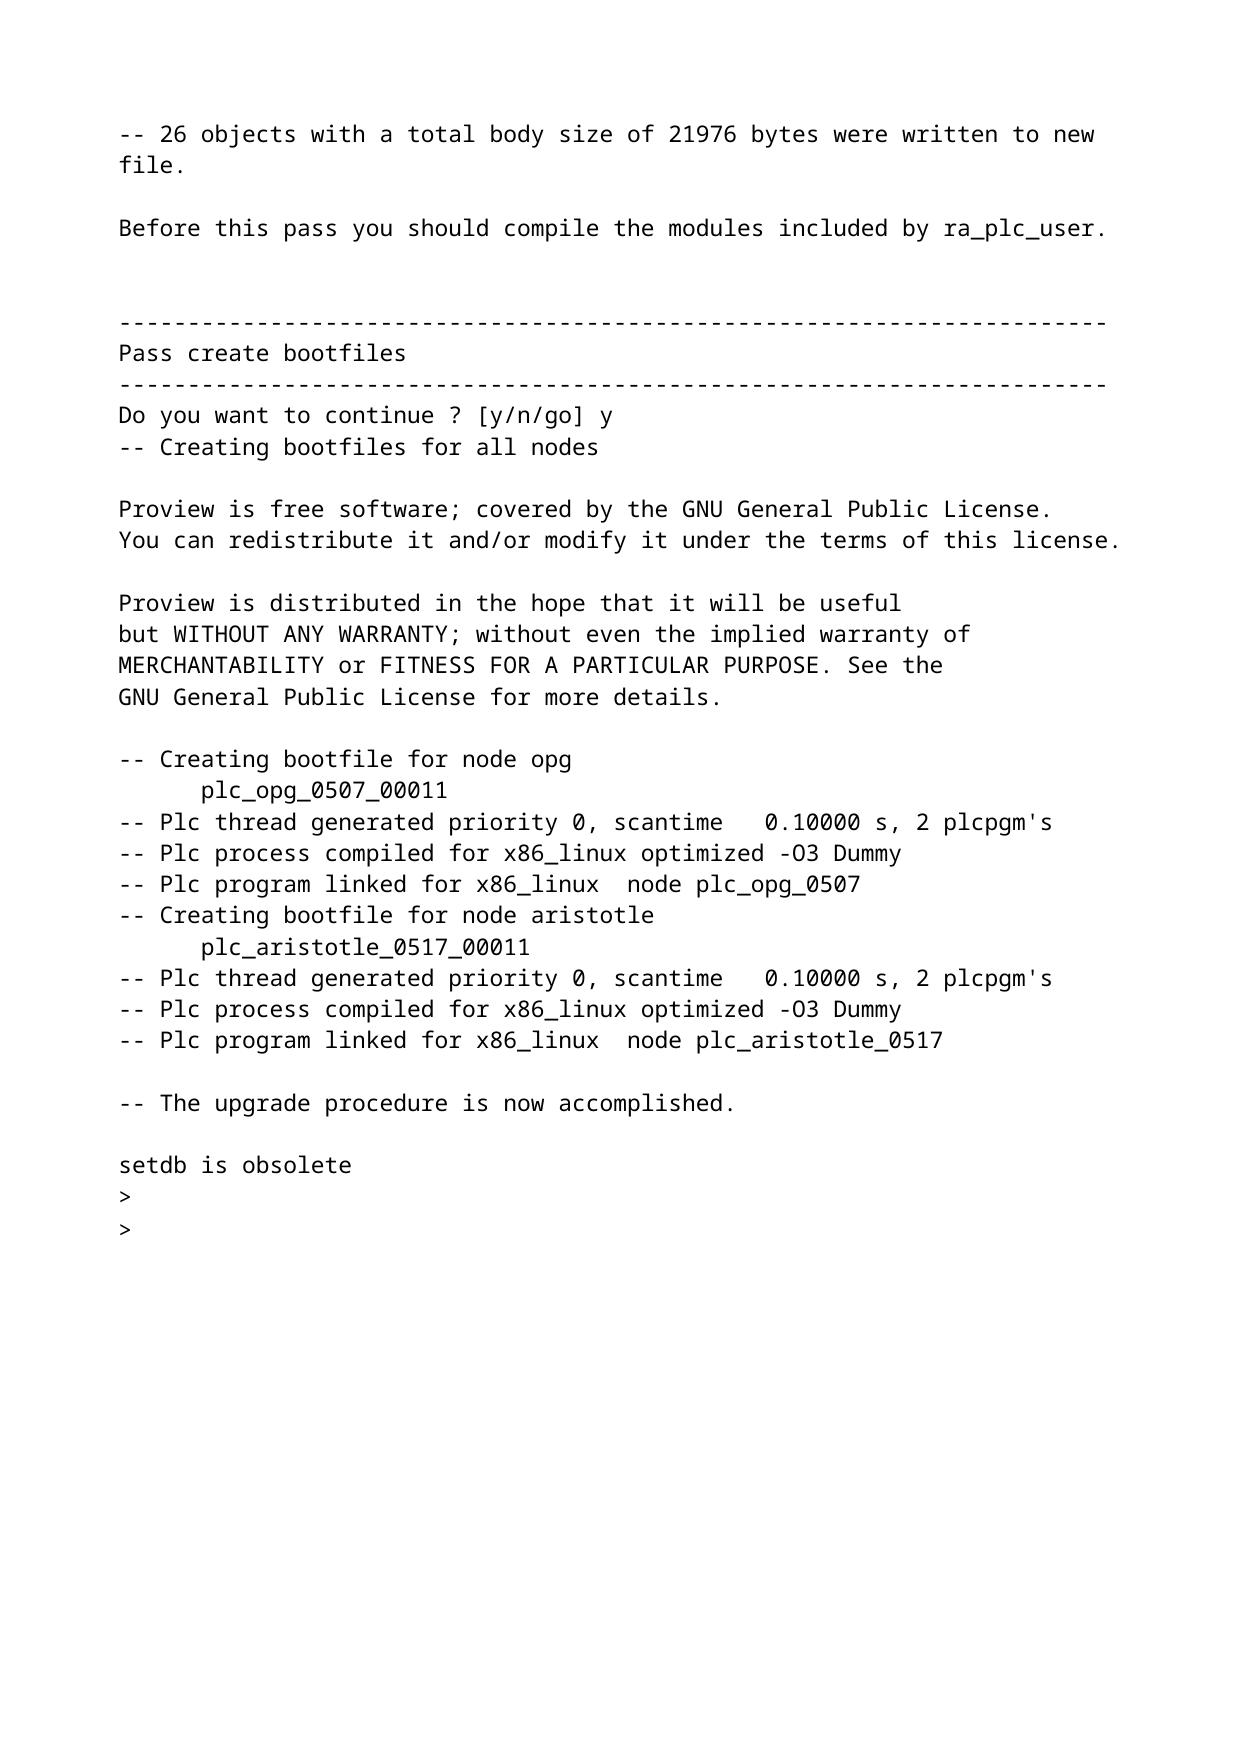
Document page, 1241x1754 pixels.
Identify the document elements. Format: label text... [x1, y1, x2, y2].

text -- Plc thread generated priority 0, scantime 0.10000 s, 2 plcpgm's [118, 962, 1122, 993]
text -- Plc process compiled for x86_linux optimized -O3 Dummy [118, 993, 1122, 1024]
text -- Plc thread generated priority 0, scantime 0.10000 s, 2 plcpgm's [118, 806, 1122, 837]
text -- Plc program linked for x86_linux node plc_opg_0507 [118, 868, 1122, 899]
text plc_aristotle_0517_00011 [118, 931, 1122, 962]
text ------------------------------------------------------------------------Do you want to continue ? [y/n/go] y [118, 368, 1122, 431]
text Before this pass you should compile the modules included by ra_plc_user. [118, 212, 1122, 243]
text plc_opg_0507_00011 [118, 774, 1122, 806]
text ------------------------------------------------------------------------Pass create bootfiles [118, 306, 1122, 368]
text MERCHANTABILITY or FITNESS FOR A PARTICULAR PURPOSE. See the [118, 649, 1122, 681]
text -- Plc process compiled for x86_linux optimized -O3 Dummy [118, 837, 1122, 868]
text -- Creating bootfile for node opg [118, 743, 1122, 774]
text > [118, 1212, 1122, 1246]
text Proview is distributed in the hope that it will be useful [118, 587, 1122, 618]
text You can redistribute it and/or modify it under the terms of this license. [118, 524, 1122, 556]
text Proview is free software; covered by the GNU General Public License. [118, 493, 1122, 524]
text -- Creating bootfiles for all nodes [118, 431, 1122, 462]
text but WITHOUT ANY WARRANTY; without even the implied warranty of [118, 618, 1122, 649]
text -- Plc program linked for x86_linux node plc_aristotle_0517 [118, 1024, 1122, 1056]
text -- The upgrade procedure is now accomplished. [118, 1087, 1122, 1118]
text GNU General Public License for more details. [118, 681, 1122, 712]
text > [118, 1181, 1122, 1212]
text -- 26 objects with a total body size of 21976 bytes were written to new file. [118, 118, 1122, 181]
text setdb is obsolete [118, 1149, 1122, 1181]
text -- Creating bootfile for node aristotle [118, 899, 1122, 931]
